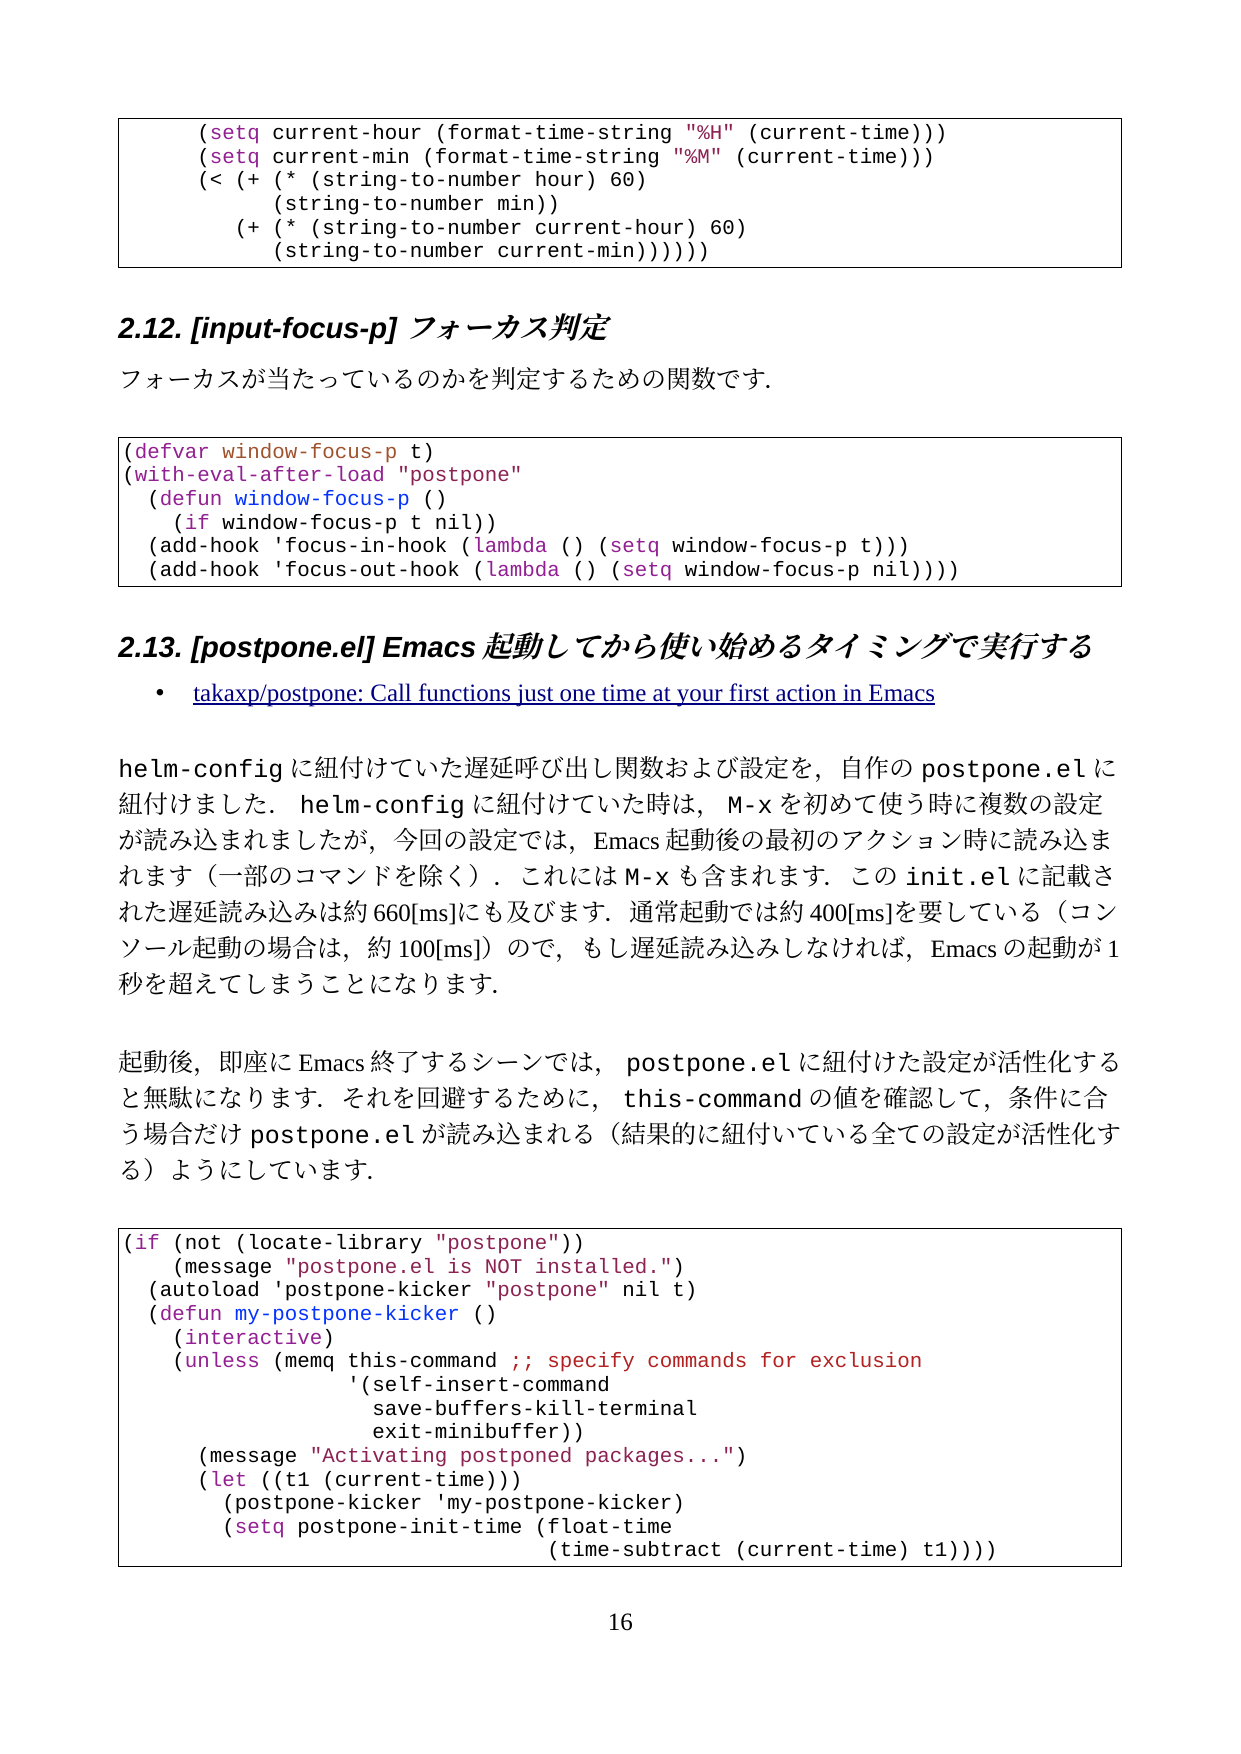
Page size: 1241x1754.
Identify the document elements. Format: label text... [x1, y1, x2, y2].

text (interactive) [119, 1323, 1121, 1346]
text フォーカスが当たっているのかを判定するための関数です． [118, 360, 1122, 424]
text (< (+ (* (string-to-number hour) 60) [119, 165, 1121, 189]
text save-buffers-kill-terminal [119, 1394, 1121, 1417]
text (let ((t1 (current-time))) [119, 1464, 1121, 1488]
text exit-minibuffer)) [119, 1417, 1121, 1441]
text (add-hook 'focus-in-hook (lambda () (setq window-focus-p t))) [119, 531, 1121, 555]
text (message "postpone.el is NOT installed.") [119, 1252, 1121, 1275]
text (string-to-number min)) [119, 189, 1121, 213]
text (defvar window-focus-p t) [119, 438, 1121, 461]
text (autoload 'postpone-kicker "postpone" nil t) [119, 1275, 1121, 1299]
text (setq current-min (format-time-string "%M" (current-time))) [119, 142, 1121, 165]
text (setq current-hour (format-time-string "%H" (current-time))) [119, 119, 1121, 142]
text (defun my-postpone-kicker () [119, 1299, 1121, 1323]
text (postpone-kicker 'my-postpone-kicker) [119, 1488, 1121, 1512]
text '(self-insert-command [119, 1370, 1121, 1394]
text (defun window-focus-p () [119, 484, 1121, 508]
text (if (not (locate-library "postpone")) [119, 1229, 1121, 1252]
text (message "Activating postponed packages...") [119, 1441, 1121, 1464]
text (time-subtract (current-time) t1)))) [119, 1536, 1121, 1566]
text (if window-focus-p t nil)) [119, 508, 1121, 531]
text (string-to-number current-min)))))) [119, 236, 1121, 267]
text 起動後，即座にEmacs終了するシーンでは， postpone.el に紐付けた設定が活性化すると無駄になります．それを回避するために， this-command の値を確認して，条件に合う場合だけ postpone.el が読み込まれる（結果的に紐付いている全ての設定が活性化する）ようにしています． [118, 1042, 1122, 1216]
text (with-eval-after-load "postpone" [119, 461, 1121, 484]
text (setq postpone-init-time (float-time [119, 1512, 1121, 1536]
text (add-hook 'focus-out-hook (lambda () (setq window-focus-p nil)))) [119, 555, 1121, 586]
text (+ (* (string-to-number current-hour) 60) [119, 213, 1121, 236]
text (unless (memq this-command ;; specify commands for exclusion [119, 1346, 1121, 1370]
subtitle [postpone.el] Emacs起動してから使い始めるタイミングで実行する [118, 624, 1122, 666]
text helm-config に紐付けていた遅延呼び出し関数および設定を，自作の postpone.el に紐付けました． helm-config に紐付けていた時は， M-x を初めて使う時に複数の設定が読み込まれましたが，今回の設定では，Emacs起動後の最初のアクション時に読み込まれます（一部のコマンドを除く）．これには M-x も含まれます．この init.el に記載された遅延読み込みは約660[ms]にも及びます．通常起動では約400[ms]を要している（コンソール起動の場合は，約100[ms]）ので，もし遅延読み込みしなければ，Emacsの起動が1秒を超えてしまうことになります． [118, 748, 1122, 1030]
subtitle [input-focus-p] フォーカス判定 [118, 305, 1122, 347]
list takaxp/postpone: Call functions just one time at your first action in Emacs [156, 678, 1122, 736]
